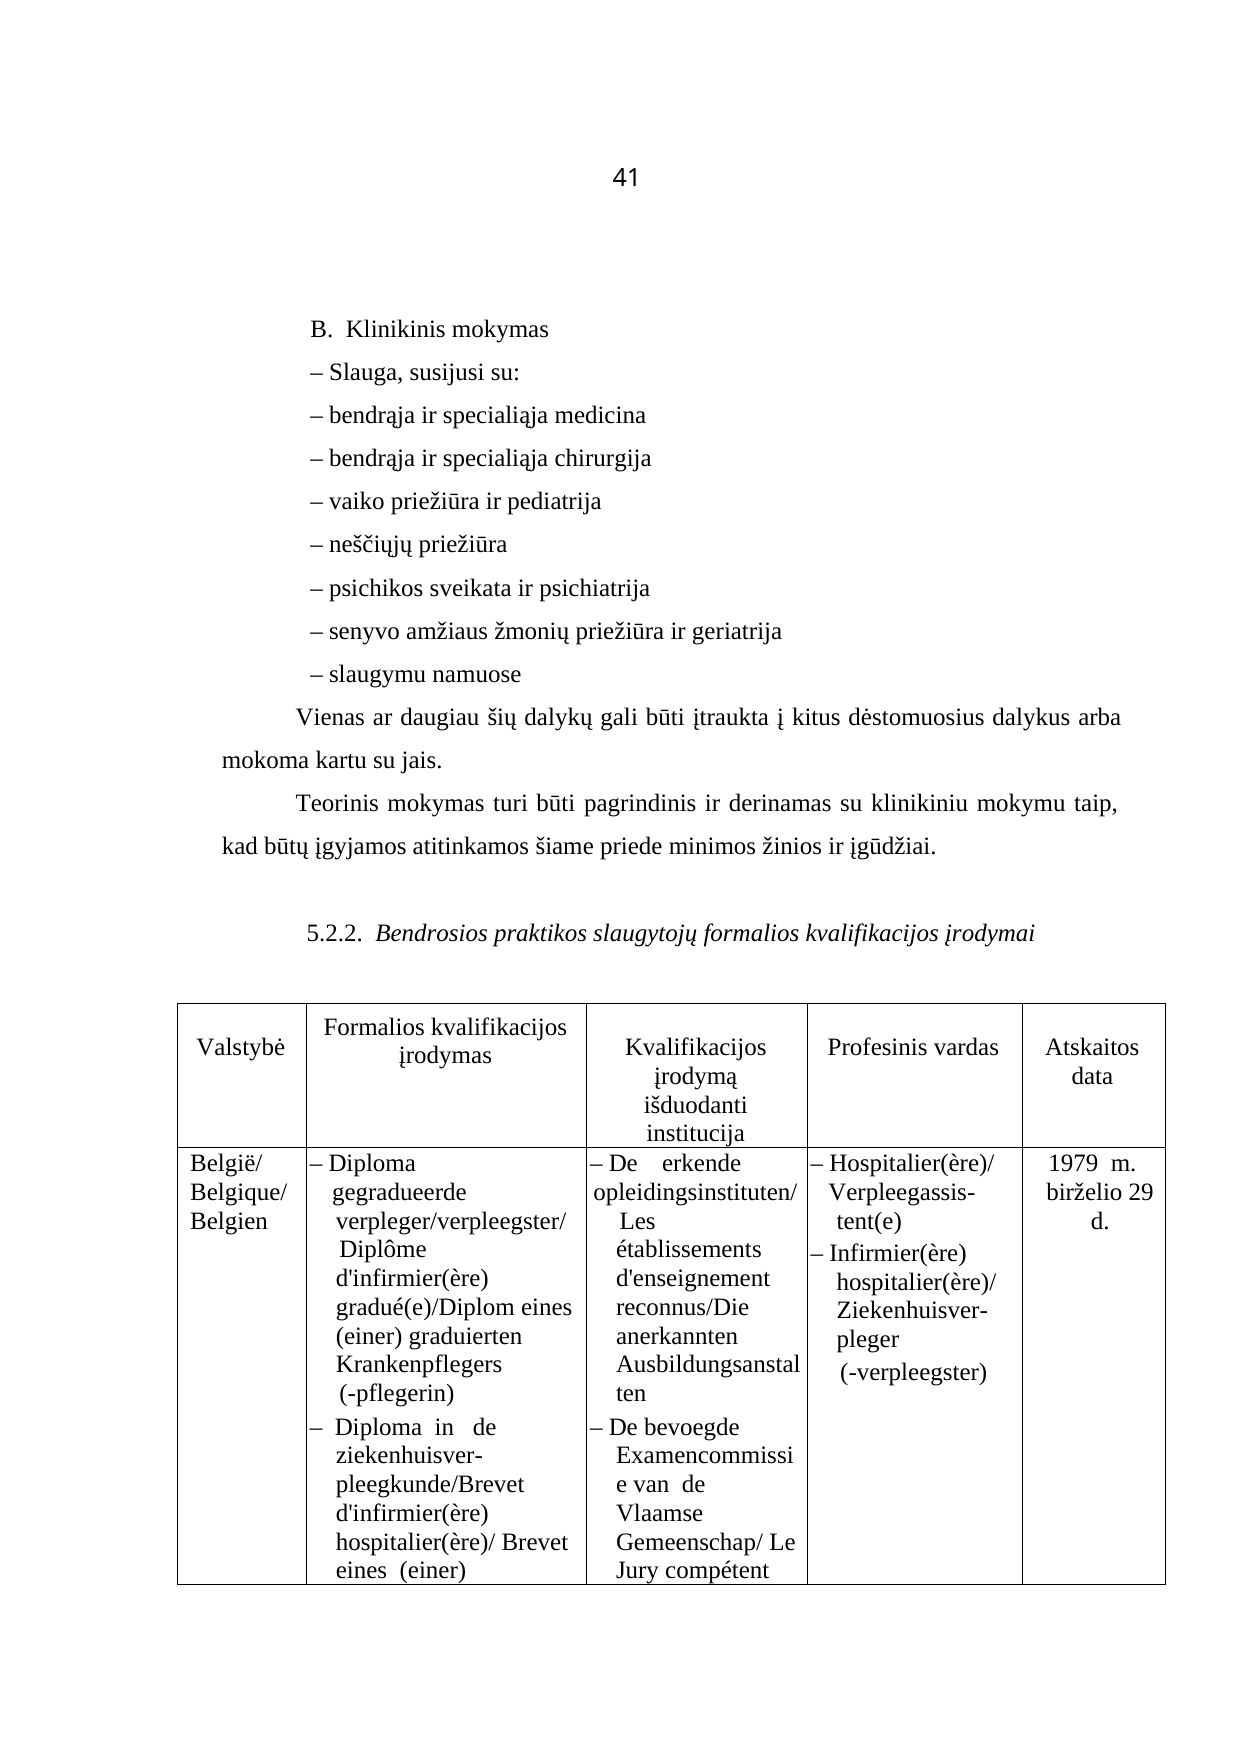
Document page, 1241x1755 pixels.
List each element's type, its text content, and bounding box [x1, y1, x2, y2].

text – slaugymu namuose [222, 659, 1122, 688]
text – psichikos sveikata ir psichiatrija [222, 573, 1122, 601]
text – neščiųjų priežiūra [222, 529, 1122, 558]
table_header Valstybė [178, 1004, 306, 1147]
table_header Atskaitos data [1023, 1004, 1165, 1147]
text – senyvo amžiaus žmonių priežiūra ir geriatrija [222, 616, 1122, 644]
table_cell – De erkende opleidingsinstituten/ Les établissements d'enseignement reconnus/Die anerkannten Ausbildungsanstalten – De bevoegde Examencommissie van de Vlaamse Gemeenschap/ Le Jury compétent [587, 1148, 807, 1584]
table_header Kvalifikacijos įrodymą išduodanti institucija [587, 1004, 807, 1147]
table_cell België/ Belgique/ Belgien [178, 1148, 306, 1584]
text Teorinis mokymas turi būti pagrindinis ir derinamas su klinikiniu mokymu taip, kad būtų įgyjamos atitinkamos šiame priede minimos žinios ir įgūdžiai. [222, 788, 1119, 860]
text 5.2.2. Bendrosios praktikos slaugytojų formalios kvalifikacijos įrodymai [222, 918, 1122, 946]
text – Slauga, susijusi su: [222, 357, 1120, 386]
table_header Profesinis vardas [808, 1004, 1022, 1147]
table_cell 1979 m. birželio 29 d. [1023, 1148, 1165, 1584]
text B. Klinikinis mokymas [222, 314, 1120, 343]
table_cell – Diploma gegradueerde verpleger/verpleegster/ Diplôme d'infirmier(ère) gradué(e)/Diplom eines (einer) graduierten Krankenpflegers (-pflegerin) – Diploma in de ziekenhuisver- pleegkunde/Brevet d'infirmier(ère) hospitalier(ère)/ Brevet eines (einer) [307, 1148, 586, 1584]
table_cell – Hospitalier(ère)/ Verpleegassis-tent(e) – Infirmier(ère) hospitalier(ère)/ Ziekenhuisver-pleger (-verpleegster) [808, 1148, 1022, 1584]
table_header Formalios kvalifikacijos įrodymas [307, 1004, 586, 1147]
text – vaiko priežiūra ir pediatrija [222, 486, 1122, 515]
text Vienas ar daugiau šių dalykų gali būti įtraukta į kitus dėstomuosius dalykus arba mokoma kartu su jais. [222, 702, 1122, 774]
text – bendrąja ir specialiąja medicina [222, 400, 1122, 429]
text – bendrąja ir specialiąja chirurgija [222, 443, 1122, 472]
